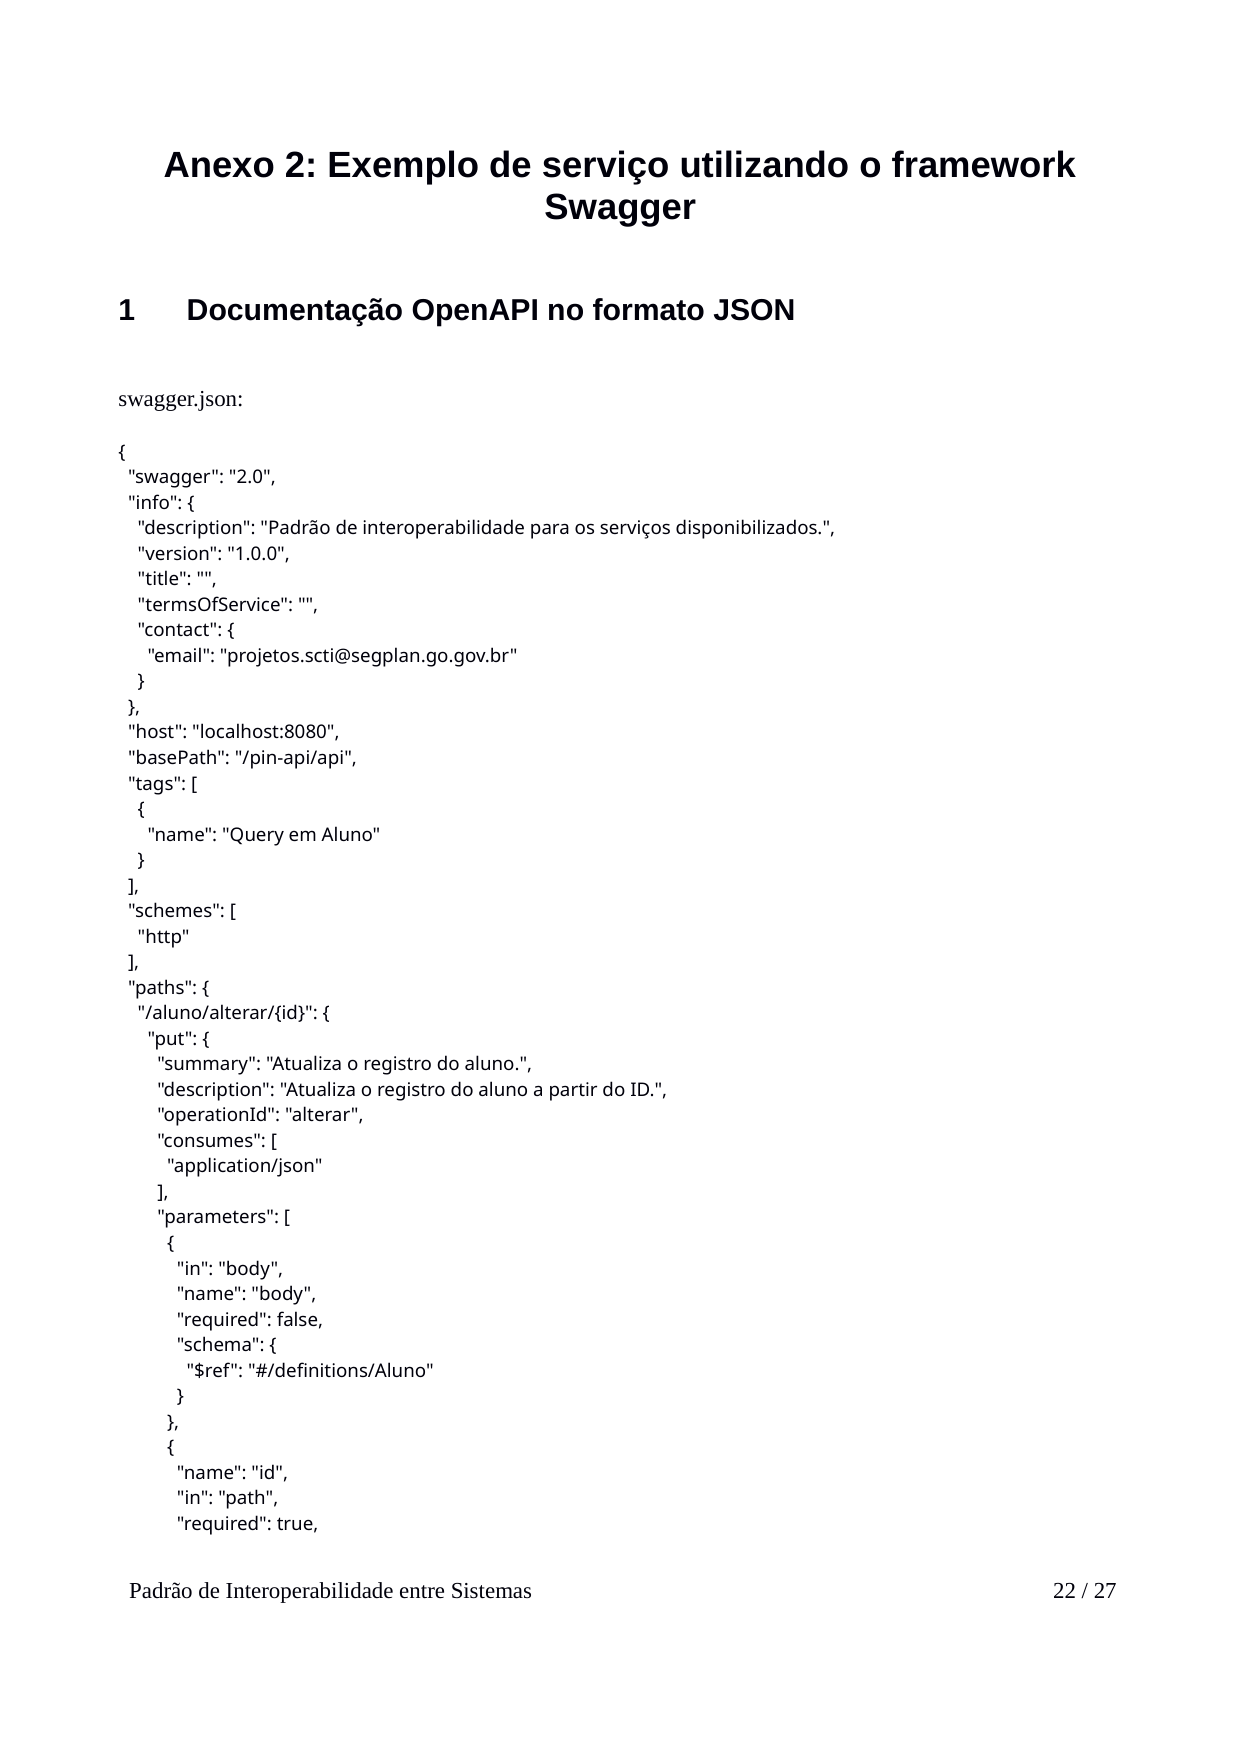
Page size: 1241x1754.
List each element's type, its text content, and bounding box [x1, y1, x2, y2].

text "termsOfService": "", [118, 591, 1122, 617]
text "basePath": "/pin-api/api", [118, 744, 1122, 770]
text swagger.json: [118, 385, 1122, 412]
text { [118, 1229, 1122, 1255]
text "required": true, [118, 1510, 1122, 1536]
text "info": { [118, 489, 1122, 515]
text "swagger": "2.0", [118, 464, 1122, 489]
text "put": { [118, 1025, 1122, 1051]
text "version": "1.0.0", [118, 540, 1122, 566]
text "$ref": "#/definitions/Aluno" [118, 1357, 1122, 1382]
text "tags": [ [118, 770, 1122, 795]
text "host": "localhost:8080", [118, 719, 1122, 744]
text "description": "Padrão de interoperabilidade para os serviços disponibilizados.", [118, 515, 1122, 540]
text "description": "Atualiza o registro do aluno a partir do ID.", [118, 1076, 1122, 1102]
text "parameters": [ [118, 1204, 1122, 1229]
text "name": "Query em Aluno" [118, 821, 1122, 846]
text { [118, 438, 1122, 464]
text ], [118, 1178, 1122, 1204]
text "name": "id", [118, 1459, 1122, 1484]
text "schemes": [ [118, 897, 1122, 923]
text ], [118, 948, 1122, 974]
text "operationId": "alterar", [118, 1102, 1122, 1127]
text "application/json" [118, 1153, 1122, 1178]
text "contact": { [118, 617, 1122, 642]
text "in": "path", [118, 1484, 1122, 1510]
text "consumes": [ [118, 1127, 1122, 1153]
text { [118, 795, 1122, 821]
text "required": false, [118, 1306, 1122, 1331]
text "summary": "Atualiza o registro do aluno.", [118, 1051, 1122, 1076]
subtitle Anexo 2: Exemplo de serviço utilizando o framework Swagger [118, 143, 1122, 227]
text "name": "body", [118, 1280, 1122, 1306]
text } [118, 1382, 1122, 1408]
text "title": "", [118, 566, 1122, 591]
text }, [118, 1408, 1122, 1433]
text ], [118, 872, 1122, 897]
subtitle Documentação OpenAPI no formato JSON [118, 292, 1122, 327]
text { [118, 1433, 1122, 1459]
text "http" [118, 923, 1122, 948]
text } [118, 846, 1122, 872]
text "schema": { [118, 1331, 1122, 1357]
text "email": "projetos.scti@segplan.go.gov.br" [118, 642, 1122, 668]
text } [118, 668, 1122, 693]
text "in": "body", [118, 1255, 1122, 1280]
text }, [118, 693, 1122, 719]
text "paths": { [118, 974, 1122, 999]
text "/aluno/alterar/{id}": { [118, 999, 1122, 1025]
